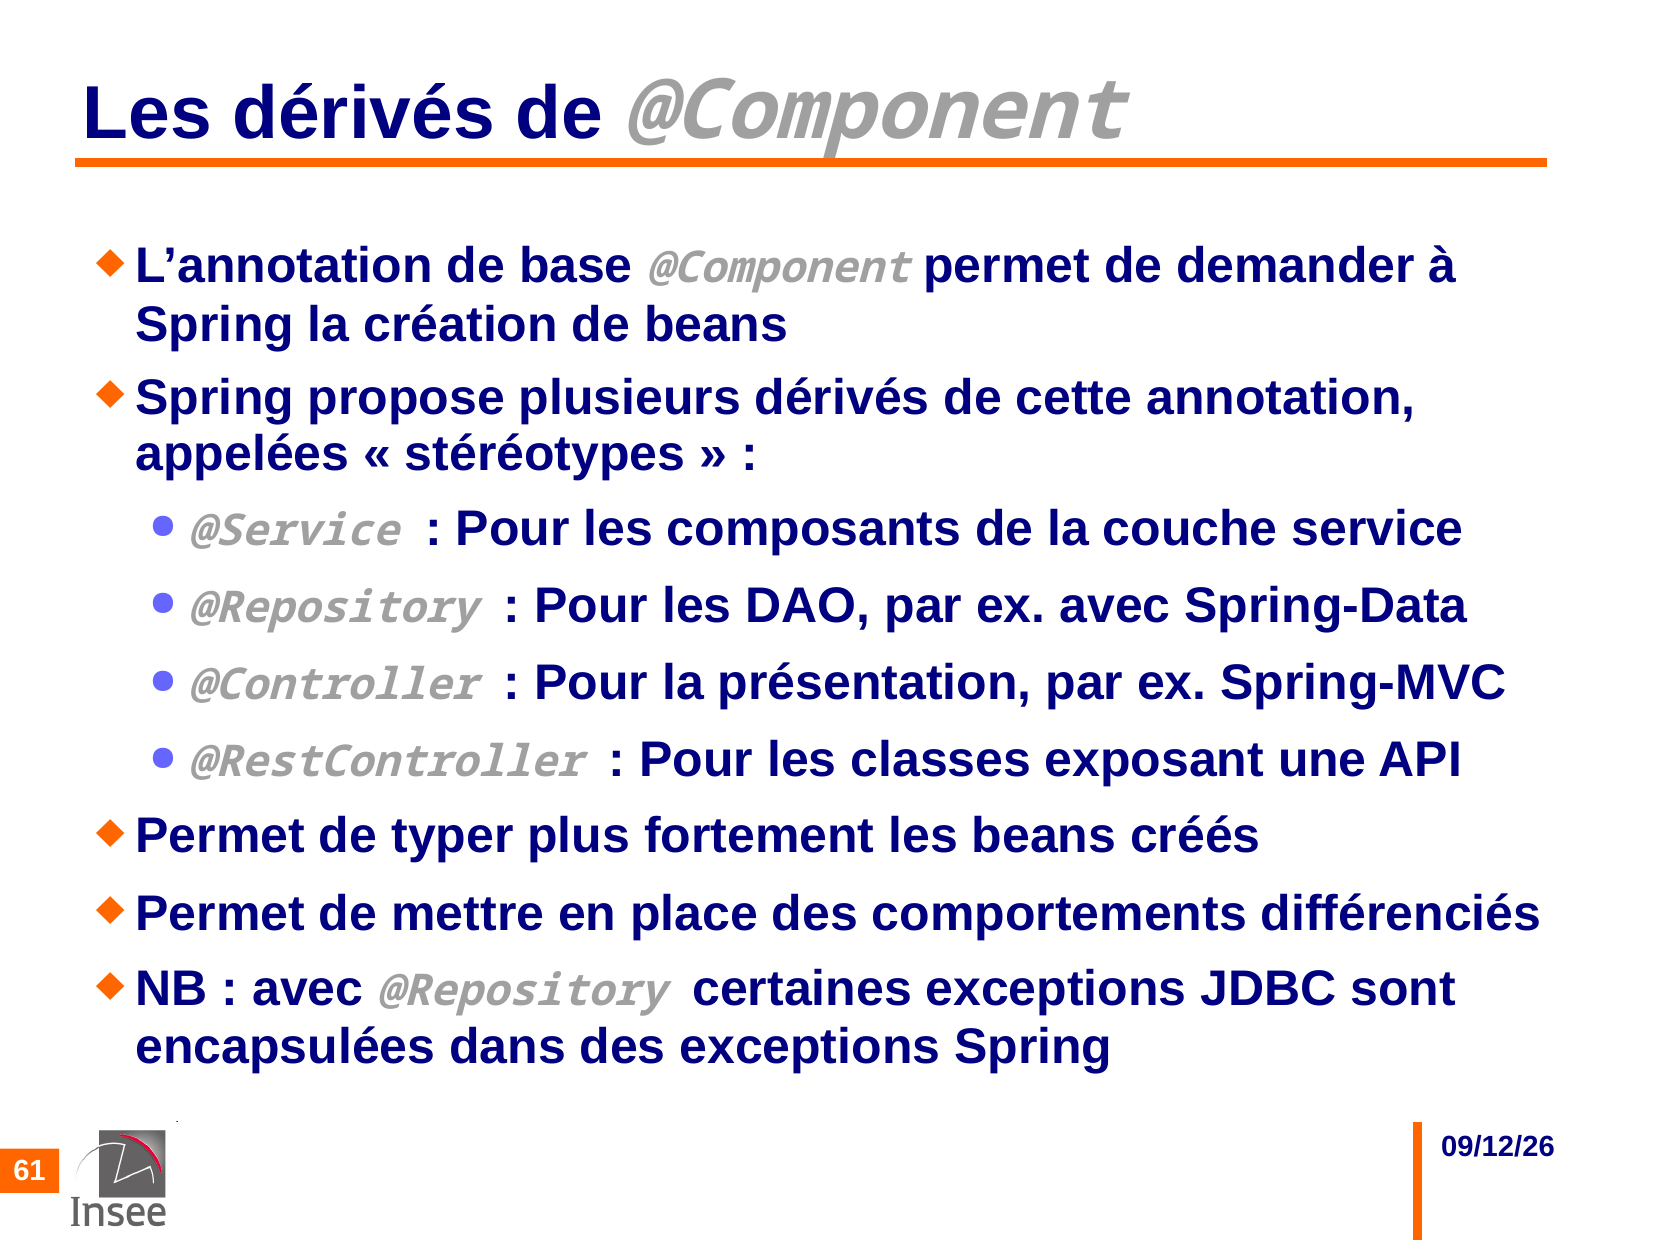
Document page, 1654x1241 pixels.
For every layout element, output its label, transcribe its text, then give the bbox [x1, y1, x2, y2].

title Les dérivés de @Component [82, 49, 1619, 163]
picture [62, 1121, 178, 1241]
list L’annotation de base @Component permet de demander à Spring la création de beans Spring propose plusieurs dérivés de cette annotation, appelées « stéréotypes » : @Service : Pour les composants de la couche service @Repository : Pour les DAO, par ex. avec Spring-Data @Controller : Pour la présentation, par ex. Spring-MVC @RestController : Pour les classes exposant une API Permet de typer plus fortement les beans créés Permet de mettre en place des comportements différenciés NB : avec @Repository certaines exceptions JDBC sont encapsulées dans des exceptions Spring [82, 236, 1548, 1087]
